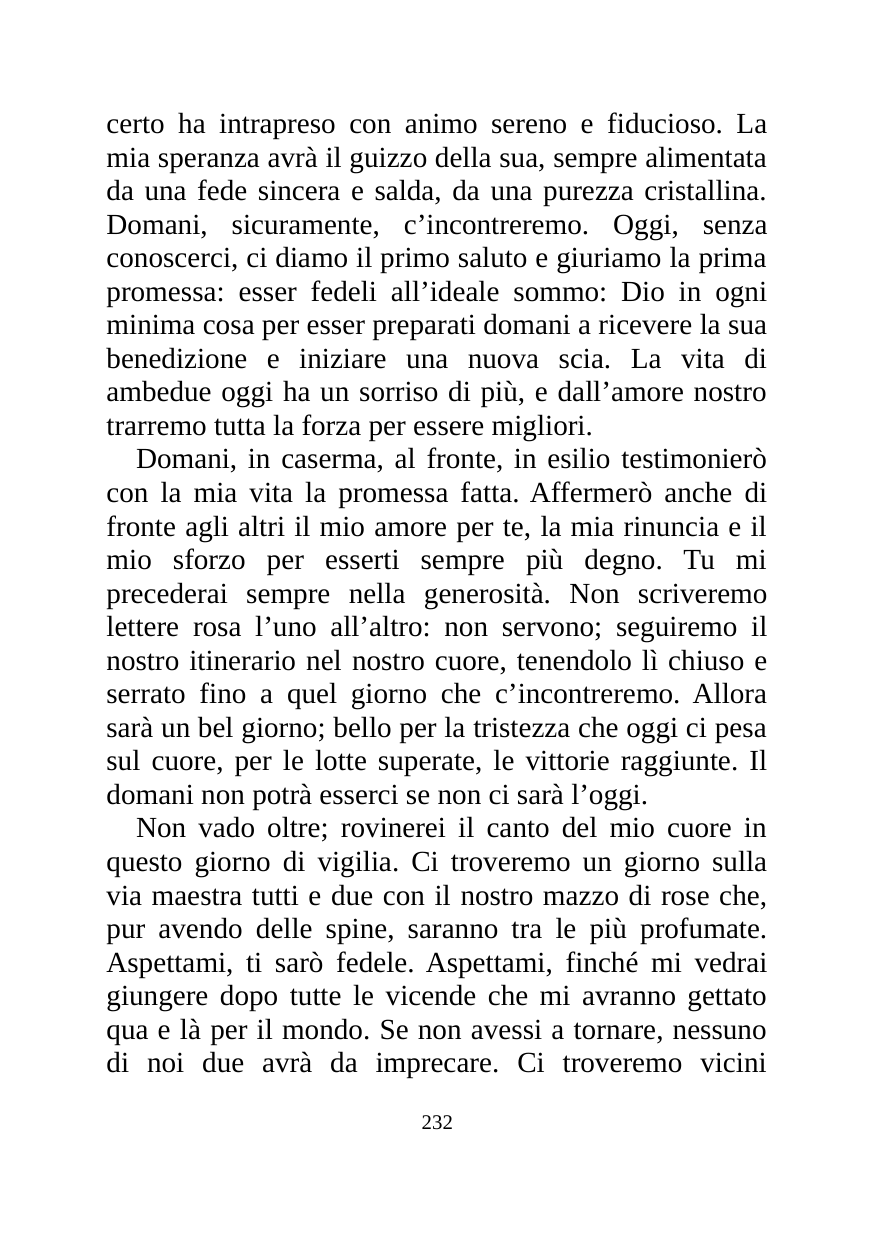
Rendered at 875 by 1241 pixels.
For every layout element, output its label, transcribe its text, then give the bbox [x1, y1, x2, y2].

text certo ha intrapreso con animo sereno e fiducioso. La mia speranza avrà il guizzo della sua, sempre alimentata da una fede sincera e salda, da una purezza cristallina. Domani, sicuramente, c’incontreremo. Oggi, senza conoscerci, ci diamo il primo saluto e giuriamo la prima promessa: esser fedeli all’ideale sommo: Dio in ogni minima cosa per esser preparati domani a ricevere la sua benedizione e iniziare una nuova scia. La vita di ambedue oggi ha un sorriso di più, e dall’amore nostro trarremo tutta la forza per essere migliori. [106, 106, 768, 442]
text Non vado oltre; rovinerei il canto del mio cuore in questo giorno di vigilia. Ci troveremo un giorno sulla via maestra tutti e due con il nostro mazzo di rose che, pur avendo delle spine, saranno tra le più profumate. Aspettami, ti sarò fedele. Aspettami, finché mi vedrai giungere dopo tutte le vicende che mi avranno gettato qua e là per il mondo. Se non avessi a tornare, nessuno di noi due avrà da imprecare. Ci troveremo vicini [106, 811, 768, 1079]
text Domani, in caserma, al fronte, in esilio testimonierò con la mia vita la promessa fatta. Affermerò anche di fronte agli altri il mio amore per te, la mia rinuncia e il mio sforzo per esserti sempre più degno. Tu mi precederai sempre nella generosità. Non scriveremo lettere rosa l’uno all’altro: non servono; seguiremo il nostro itinerario nel nostro cuore, tenendolo lì chiuso e serrato fino a quel giorno che c’incontreremo. Allora sarà un bel giorno; bello per la tristezza che oggi ci pesa sul cuore, per le lotte superate, le vittorie raggiunte. Il domani non potrà esserci se non ci sarà l’oggi. [106, 442, 768, 811]
